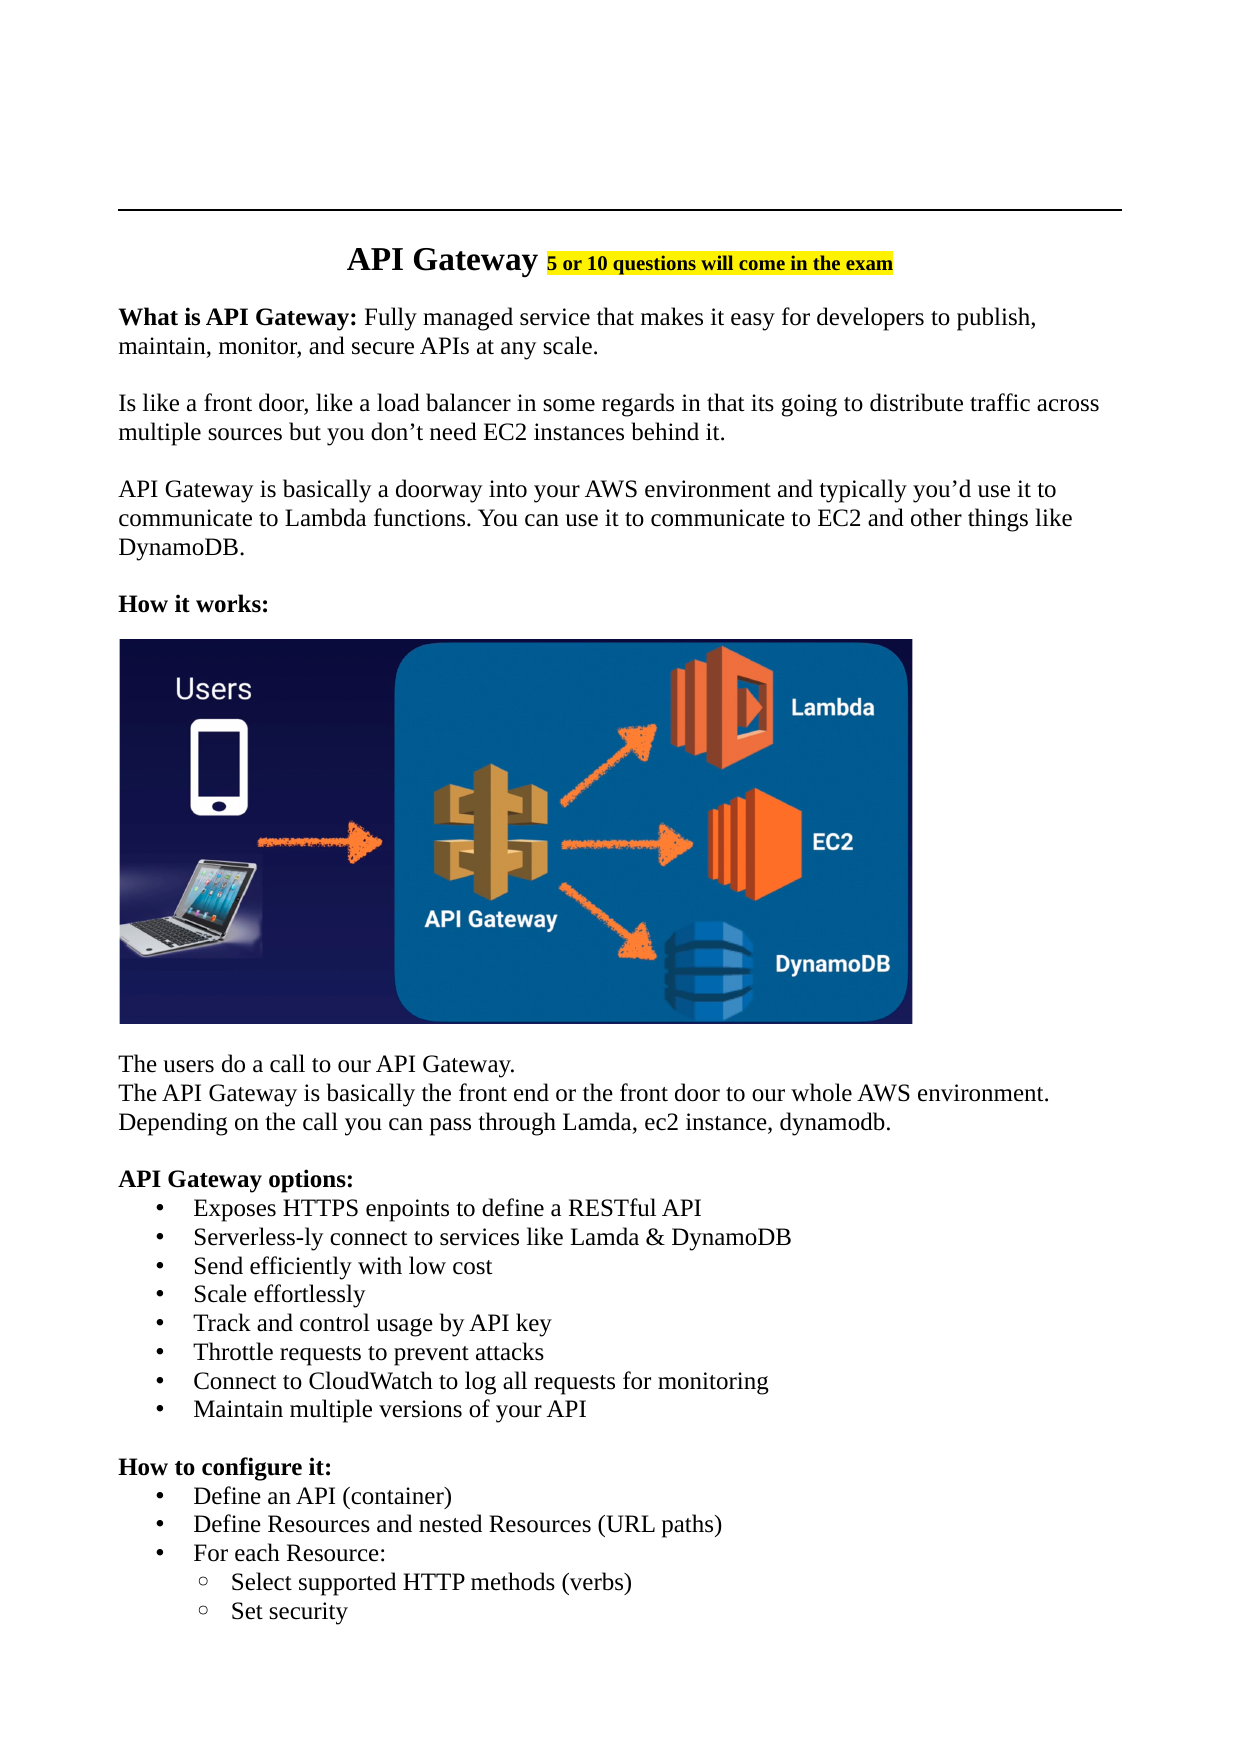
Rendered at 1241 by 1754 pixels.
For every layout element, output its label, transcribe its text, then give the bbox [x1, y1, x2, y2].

list Track and control usage by API key [156, 1308, 1122, 1337]
list Connect to CloudWatch to log all requests for monitoring [156, 1366, 1122, 1394]
text Depending on the call you can pass through Lamda, ec2 instance, dynamodb. [118, 1107, 1122, 1136]
list Scale effortlessly [156, 1279, 1122, 1308]
list Select supported HTTP methods (verbs) [193, 1567, 1122, 1596]
list Define an API (container) [156, 1481, 1122, 1509]
text API Gateway is basically a doorway into your AWS environment and typically you’d use it to communicate to Lambda functions. You can use it to communicate to EC2 and other things like DynamoDB. [118, 474, 1122, 561]
list Define Resources and nested Resources (URL paths) [156, 1509, 1122, 1538]
list Serverless-ly connect to services like Lamda & DynamoDB [156, 1222, 1122, 1251]
list Throttle requests to prevent attacks [156, 1337, 1122, 1366]
text What is API Gateway: Fully managed service that makes it easy for developers to publish, maintain, monitor, and secure APIs at any scale. [118, 302, 1122, 359]
text How to configure it: [118, 1452, 1122, 1481]
list Exposes HTTPS enpoints to define a RESTful API [156, 1193, 1122, 1222]
list Set security [193, 1596, 1122, 1624]
list Maintain multiple versions of your API [156, 1394, 1122, 1423]
list For each Resource: [156, 1538, 1122, 1567]
list Send efficiently with low cost [156, 1251, 1122, 1279]
text The API Gateway is basically the front end or the front door to our whole AWS environment. [118, 1078, 1122, 1107]
picture [119, 639, 913, 1024]
text API Gateway 5 or 10 questions will come in the exam [118, 240, 1122, 278]
text Is like a front door, like a load balancer in some regards in that its going to distribute traffic across multiple sources but you don’t need EC2 instances behind it. [118, 388, 1122, 446]
text API Gateway options: [118, 1164, 1122, 1193]
text The users do a call to our API Gateway. [118, 1049, 1122, 1078]
text How it works: [118, 589, 1122, 618]
